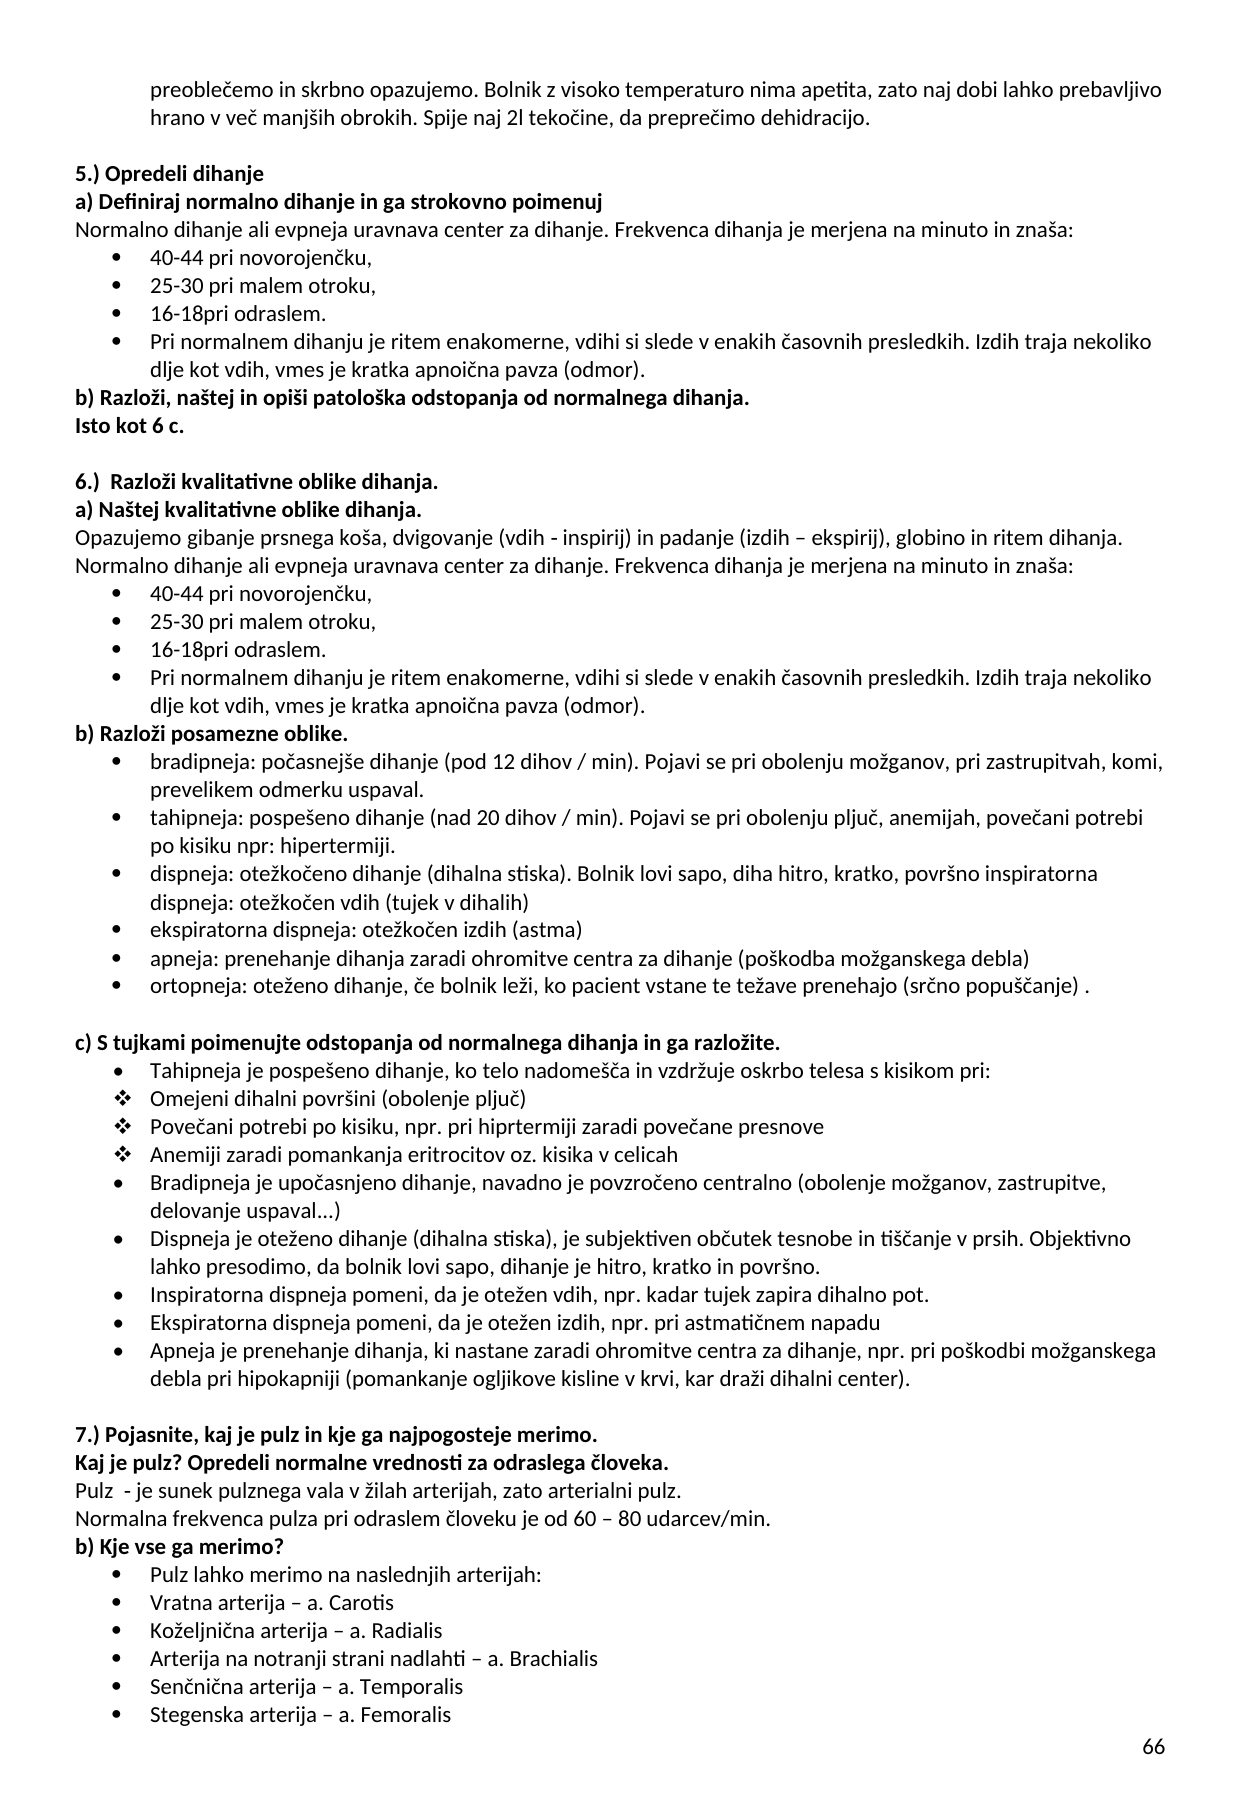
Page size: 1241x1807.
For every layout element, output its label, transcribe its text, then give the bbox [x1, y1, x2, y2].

list Dispneja je oteženo dihanje (dihalna stiska), je subjektiven občutek tesnobe in tiščanje v prsih. Objektivno lahko presodimo, da bolnik lovi sapo, dihanje je hitro, kratko in površno. [112, 1224, 1165, 1280]
text 6.) Razloži kvalitativne oblike dihanja. [75, 467, 1165, 495]
text Kaj je pulz? Opredeli normalne vrednosti za odraslega človeka. [75, 1448, 1165, 1476]
list ortopneja: oteženo dihanje, če bolnik leži, ko pacient vstane te težave prenehajo (srčno popuščanje) . [112, 972, 1165, 1000]
text b) Razloži posamezne oblike. [75, 719, 1165, 747]
list Pri normalnem dihanju je ritem enakomerne, vdihi si slede v enakih časovnih presledkih. Izdih traja nekoliko dlje kot vdih, vmes je kratka apnoična pavza (odmor). [112, 327, 1165, 383]
list Tahipneja je pospešeno dihanje, ko telo nadomešča in vzdržuje oskrbo telesa s kisikom pri: [112, 1056, 1165, 1084]
list Senčnična arterija – a. Temporalis [112, 1672, 1165, 1700]
list Omejeni dihalni površini (obolenje pljuč) [112, 1084, 1165, 1112]
list 25-30 pri malem otroku, [112, 607, 1165, 635]
text b) Kje vse ga merimo? [75, 1532, 1165, 1560]
list 16-18pri odraslem. [112, 299, 1165, 327]
text a) Naštej kvalitativne oblike dihanja. [75, 495, 1165, 523]
list bradipneja: počasnejše dihanje (pod 12 dihov / min). Pojavi se pri obolenju možganov, pri zastrupitvah, komi, prevelikem odmerku uspaval. [112, 747, 1165, 803]
text Pulz ‐ je sunek pulznega vala v žilah arterijah, zato arterialni pulz. [75, 1476, 1165, 1504]
text Normalno dihanje ali evpneja uravnava center za dihanje. Frekvenca dihanja je merjena na minuto in znaša: [75, 551, 1165, 579]
list Stegenska arterija – a. Femoralis [112, 1700, 1165, 1728]
list Ekspiratorna dispneja pomeni, da je otežen izdih, npr. pri astmatičnem napadu [112, 1308, 1165, 1336]
list tahipneja: pospešeno dihanje (nad 20 dihov / min). Pojavi se pri obolenju pljuč, anemijah, povečani potrebi po kisiku npr: hipertermiji. [112, 803, 1165, 859]
list ekspiratorna dispneja: otežkočen izdih (astma) [112, 916, 1165, 944]
list Inspiratorna dispneja pomeni, da je otežen vdih, npr. kadar tujek zapira dihalno pot. [112, 1280, 1165, 1308]
list Anemiji zaradi pomankanja eritrocitov oz. kisika v celicah [112, 1140, 1165, 1168]
text Normalno dihanje ali evpneja uravnava center za dihanje. Frekvenca dihanja je merjena na minuto in znaša: [75, 215, 1165, 243]
list Apneja je prenehanje dihanja, ki nastane zaradi ohromitve centra za dihanje, npr. pri poškodbi možganskega debla pri hipokapniji (pomankanje ogljikove kisline v krvi, kar draži dihalni center). [112, 1336, 1165, 1392]
list Pri normalnem dihanju je ritem enakomerne, vdihi si slede v enakih časovnih presledkih. Izdih traja nekoliko dlje kot vdih, vmes je kratka apnoična pavza (odmor). [112, 663, 1165, 719]
list Vratna arterija – a. Carotis [112, 1588, 1165, 1616]
text Isto kot 6 c. [75, 411, 1165, 439]
list 40-44 pri novorojenčku, [112, 579, 1165, 607]
list dispneja: otežkočeno dihanje (dihalna stiska). Bolnik lovi sapo, diha hitro, kratko, površno inspiratorna dispneja: otežkočen vdih (tujek v dihalih) [112, 859, 1165, 916]
text b) Razloži, naštej in opiši patološka odstopanja od normalnega dihanja. [75, 383, 1165, 411]
text 5.) Opredeli dihanje [75, 159, 1165, 187]
list Bradipneja je upočasnjeno dihanje, navadno je povzročeno centralno (obolenje možganov, zastrupitve, delovanje uspaval...) [112, 1168, 1165, 1224]
list preoblečemo in skrbno opazujemo. Bolnik z visoko temperaturo nima apetita, zato naj dobi lahko prebavljivo hrano v več manjših obrokih. Spije naj 2l tekočine, da preprečimo dehidracijo. [112, 75, 1165, 131]
text 7.) Pojasnite, kaj je pulz in kje ga najpogosteje merimo. [75, 1420, 1165, 1448]
list Povečani potrebi po kisiku, npr. pri hiprtermiji zaradi povečane presnove [112, 1112, 1165, 1140]
list Arterija na notranji strani nadlahti – a. Brachialis [112, 1644, 1165, 1672]
text Opazujemo gibanje prsnega koša, dvigovanje (vdih ‐ inspirij) in padanje (izdih – ekspirij), globino in ritem dihanja. [75, 523, 1165, 551]
list 16-18pri odraslem. [112, 635, 1165, 663]
text Normalna frekvenca pulza pri odraslem človeku je od 60 – 80 udarcev/min. [75, 1504, 1165, 1532]
text a) Definiraj normalno dihanje in ga strokovno poimenuj [75, 187, 1165, 215]
list Koželjnična arterija – a. Radialis [112, 1616, 1165, 1644]
list 40-44 pri novorojenčku, [112, 243, 1165, 271]
text c) S tujkami poimenujte odstopanja od normalnega dihanja in ga razložite. [75, 1028, 1165, 1056]
list apneja: prenehanje dihanja zaradi ohromitve centra za dihanje (poškodba možganskega debla) [112, 944, 1165, 972]
list 25-30 pri malem otroku, [112, 271, 1165, 299]
list Pulz lahko merimo na naslednjih arterijah: [112, 1560, 1165, 1588]
